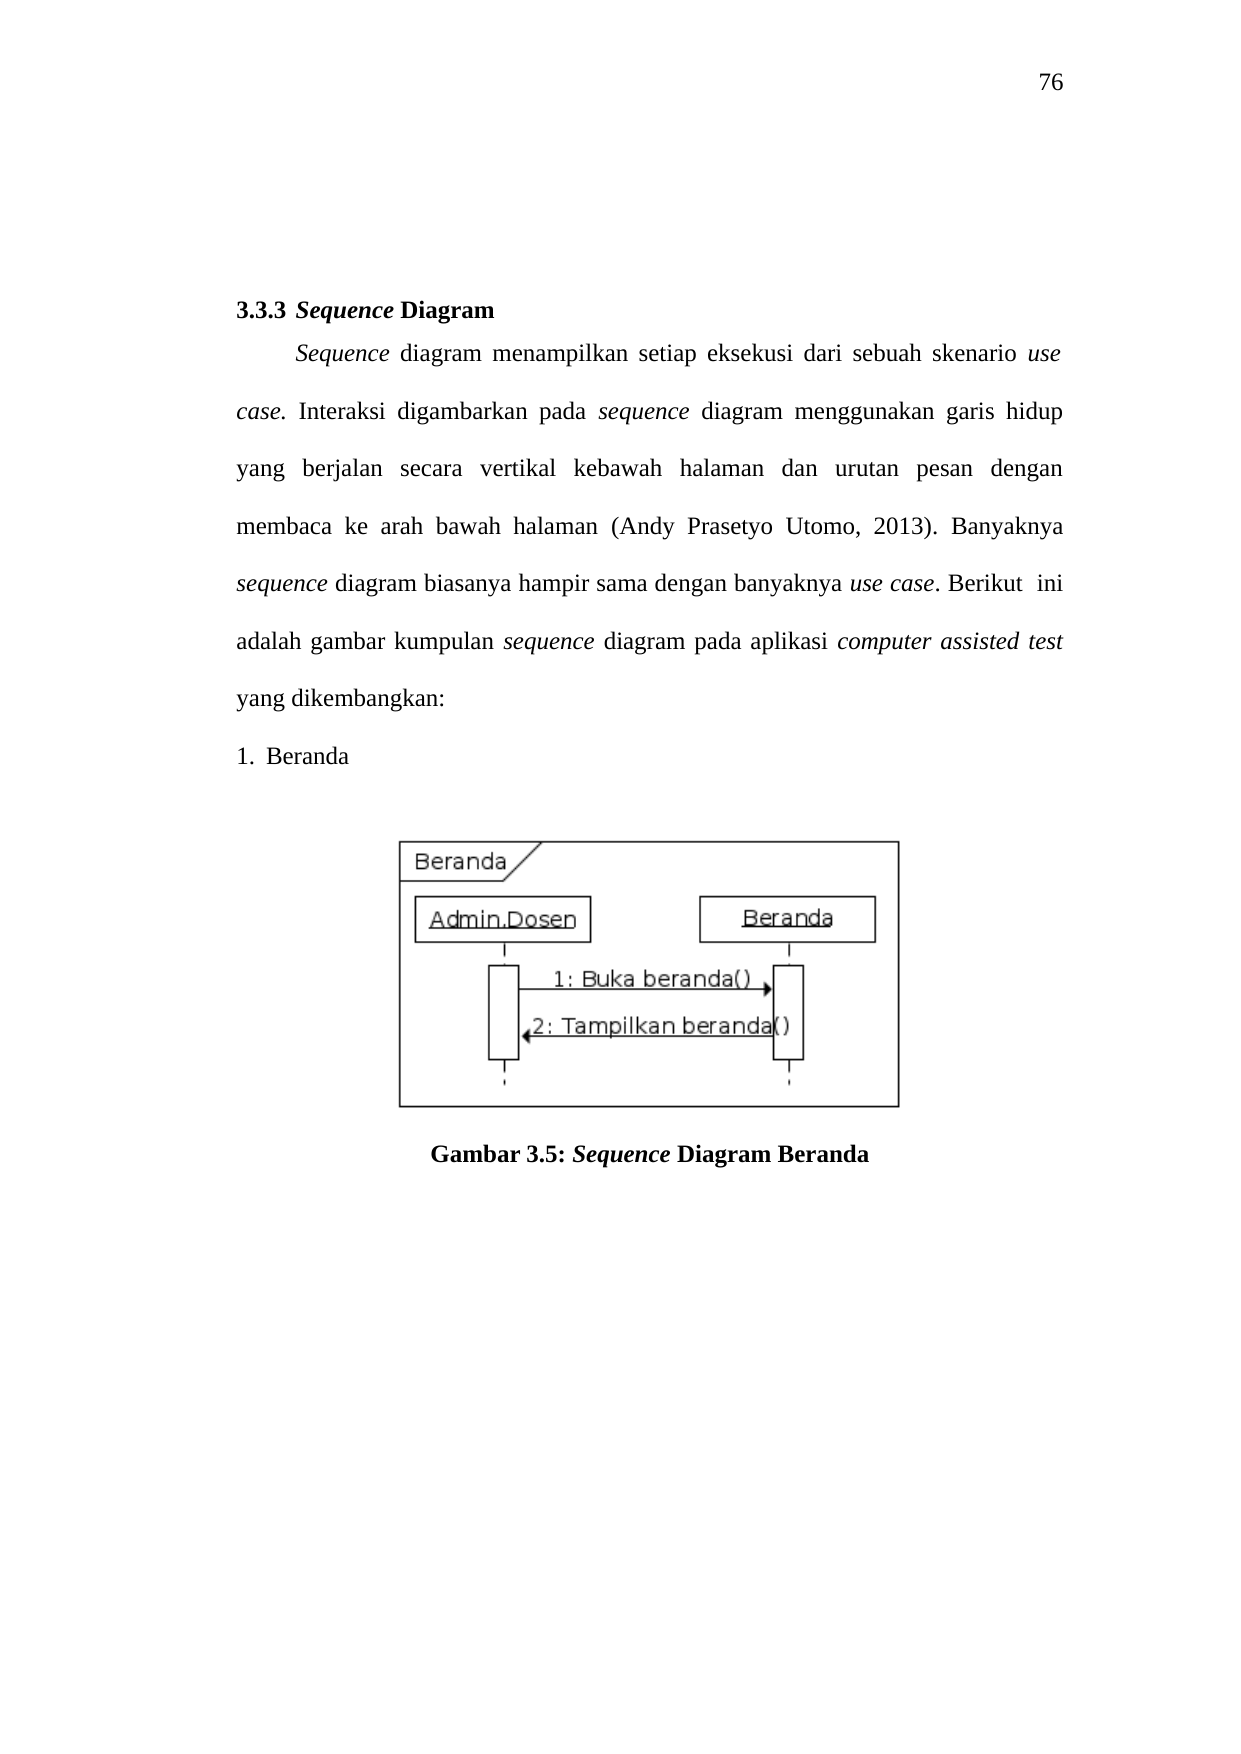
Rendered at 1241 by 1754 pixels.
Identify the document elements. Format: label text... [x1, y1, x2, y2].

text Sequence diagram menampilkan setiap eksekusi dari sebuah skenario use case. Interaksi digambarkan pada sequence diagram menggunakan garis hidup yang berjalan secara vertikal kebawah halaman dan urutan pesan dengan membaca ke arah bawah halaman (Andy Prasetyo Utomo, 2013). Banyaknya sequence diagram biasanya hampir sama dengan banyaknya use case. Berikut ini adalah gambar kumpulan sequence diagram pada aplikasi computer assisted test yang dikembangkan: [236, 338, 1063, 712]
list Beranda [236, 741, 1063, 770]
subtitle 3.3.3 Sequence Diagram [236, 295, 1063, 324]
picture [368, 811, 931, 1139]
text Gambar 3.5: Sequence Diagram Beranda [368, 1139, 931, 1168]
